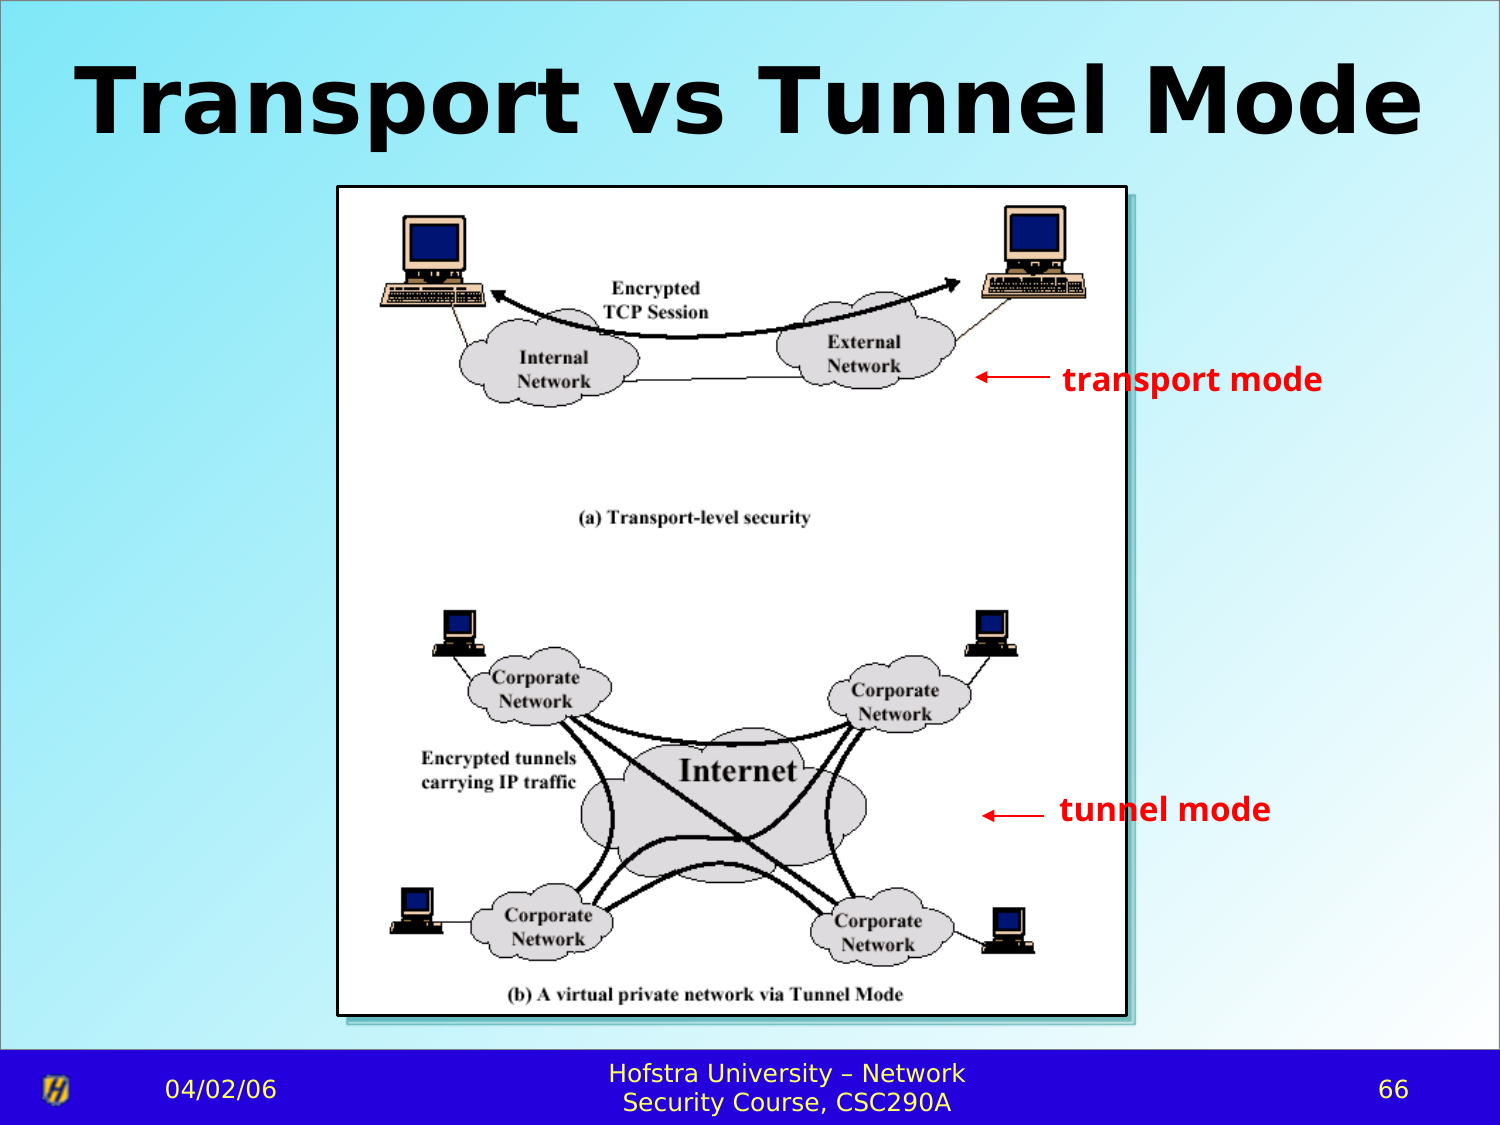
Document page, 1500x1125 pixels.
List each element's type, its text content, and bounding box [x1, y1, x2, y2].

picture [37, 1072, 76, 1110]
picture [339, 187, 1126, 1015]
text_box transport mode [1047, 348, 1339, 410]
title Transport vs Tunnel Mode [37, 37, 1463, 163]
text_box tunnel mode [1044, 778, 1287, 840]
